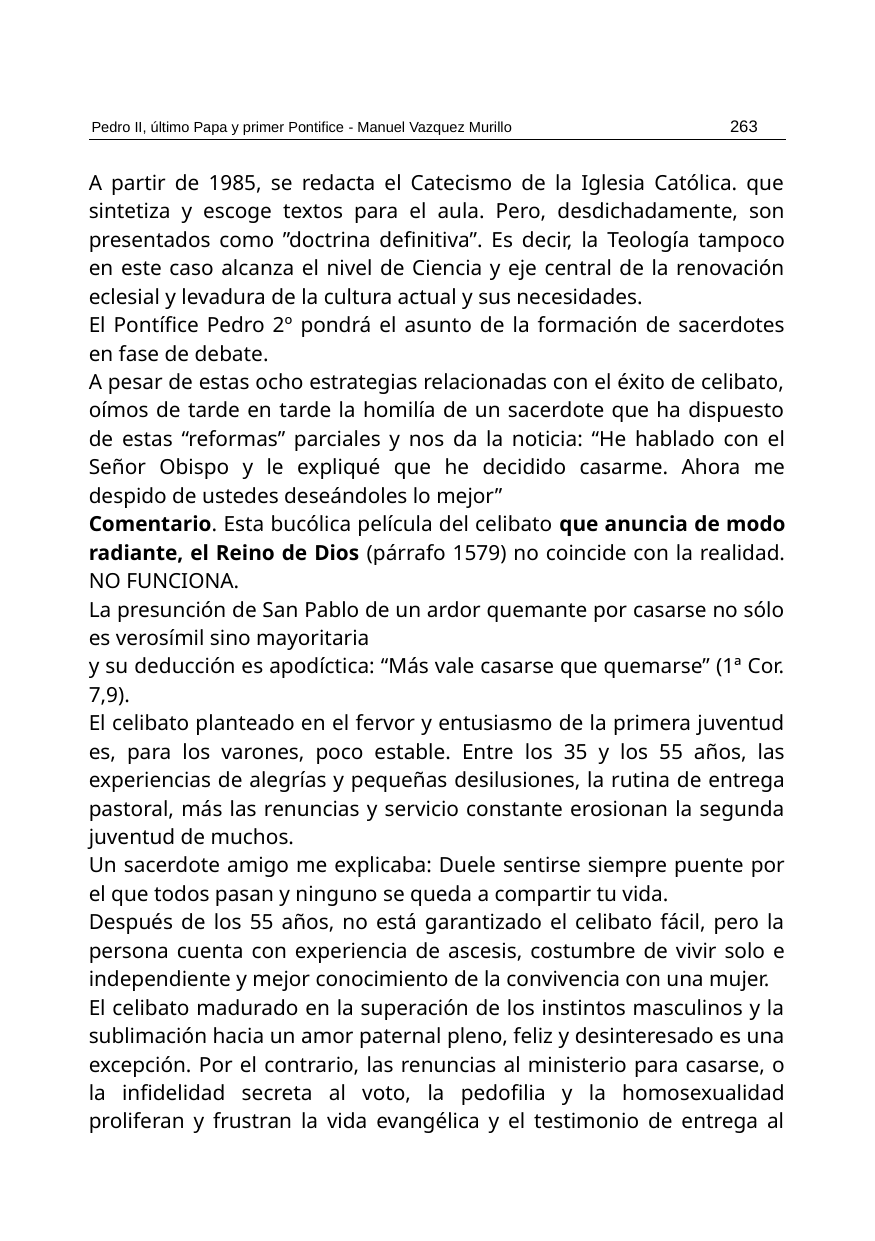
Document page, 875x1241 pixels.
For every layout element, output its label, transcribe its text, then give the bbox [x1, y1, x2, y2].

text El celibato planteado en el fervor y entusiasmo de la primera juventud es, para los varones, poco estable. Entre los 35 y los 55 años, las experiencias de alegrías y pequeñas desilusiones, la rutina de entrega pastoral, más las renuncias y servicio constante erosionan la segunda juventud de muchos. [88, 708, 786, 851]
text El celibato madurado en la superación de los instintos masculinos y la sublimación hacia un amor paternal pleno, feliz y desinteresado es una excepción. Por el contrario, las renuncias al ministerio para casarse, o la infidelidad secreta al voto, la pedofilia y la homosexualidad proliferan y frustran la vida evangélica y el testimonio de entrega al [88, 993, 786, 1135]
text A pesar de estas ocho estrategias relacionadas con el éxito de celibato, oímos de tarde en tarde la homilía de un sacerdote que ha dispuesto de estas “reformas” parciales y nos da la noticia: “He hablado con el Señor Obispo y le expliqué que he decidido casarme. Ahora me despido de ustedes deseándoles lo mejor” [88, 367, 786, 509]
text Después de los 55 años, no está garantizado el celibato fácil, pero la persona cuenta con experiencia de ascesis, costumbre de vivir solo e independiente y mejor conocimiento de la convivencia con una mujer. [88, 907, 786, 993]
text La presunción de San Pablo de un ardor quemante por casarse no sólo es verosímil sino mayoritaria [88, 595, 786, 652]
text A partir de 1985, se redacta el Catecismo de la Iglesia Católica. que sintetiza y escoge textos para el aula. Pero, desdichadamente, son presentados como ”doctrina definitiva”. Es decir, la Teología tampoco en este caso alcanza el nivel de Ciencia y eje central de la renovación eclesial y levadura de la cultura actual y sus necesidades. [88, 168, 786, 310]
text Comentario. Esta bucólica película del celibato que anuncia de modo radiante, el Reino de Dios (párrafo 1579) no coincide con la realidad. NO FUNCIONA. [88, 509, 786, 595]
text y su deducción es apodíctica: “Más vale casarse que quemarse” (1ª Cor. 7,9). [88, 652, 786, 708]
text El Pontífice Pedro 2º pondrá el asunto de la formación de sacerdotes en fase de debate. [88, 310, 786, 367]
text Un sacerdote amigo me explicaba: Duele sentirse siempre puente por el que todos pasan y ninguno se queda a compartir tu vida. [88, 851, 786, 907]
